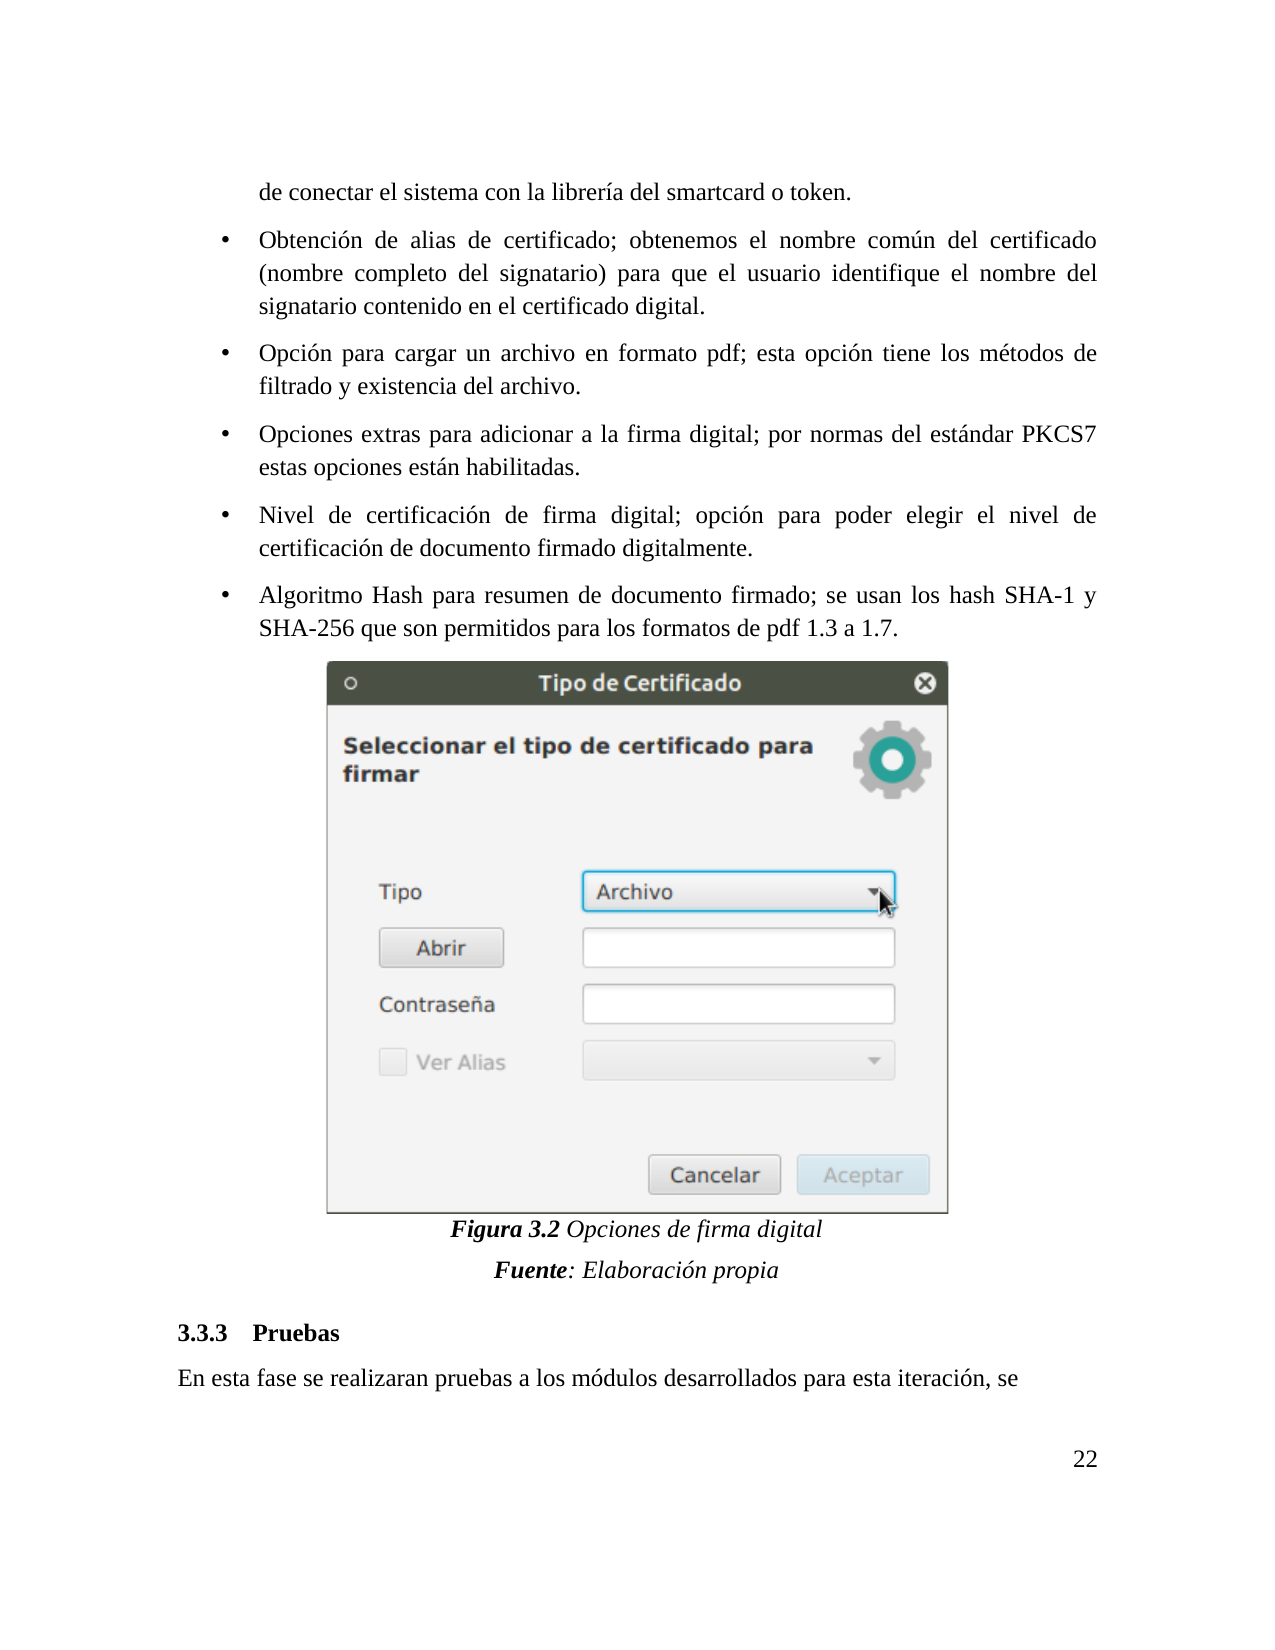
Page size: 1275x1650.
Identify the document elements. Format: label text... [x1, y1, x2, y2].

list Opción para cargar un archivo en formato pdf; esta opción tiene los métodos de filtrado y existencia del archivo. [221, 338, 1098, 400]
text En esta fase se realizaran pruebas a los módulos desarrollados para esta iteración, se [177, 1363, 1098, 1392]
list Opciones extras para adicionar a la firma digital; por normas del estándar PKCS7 estas opciones están habilitadas. [221, 419, 1098, 481]
text Fuente: Elaboración propia [327, 1255, 948, 1284]
text Figura 3.2 Opciones de firma digital [327, 1214, 948, 1243]
list de conectar el sistema con la librería del smartcard o token. [221, 177, 1098, 206]
list Obtención de alias de certificado; obtenemos el nombre común del certificado (nombre completo del signatario) para que el usuario identifique el nombre del signatario contenido en el certificado digital. [221, 225, 1098, 319]
picture [326, 661, 949, 1214]
list Algoritmo Hash para resumen de documento firmado; se usan los hash SHA-1 y SHA-256 que son permitidos para los formatos de pdf 1.3 a 1.7. [221, 580, 1098, 642]
subtitle Pruebas [177, 1317, 1098, 1346]
list Nivel de certificación de firma digital; opción para poder elegir el nivel de certificación de documento firmado digitalmente. [221, 500, 1098, 561]
